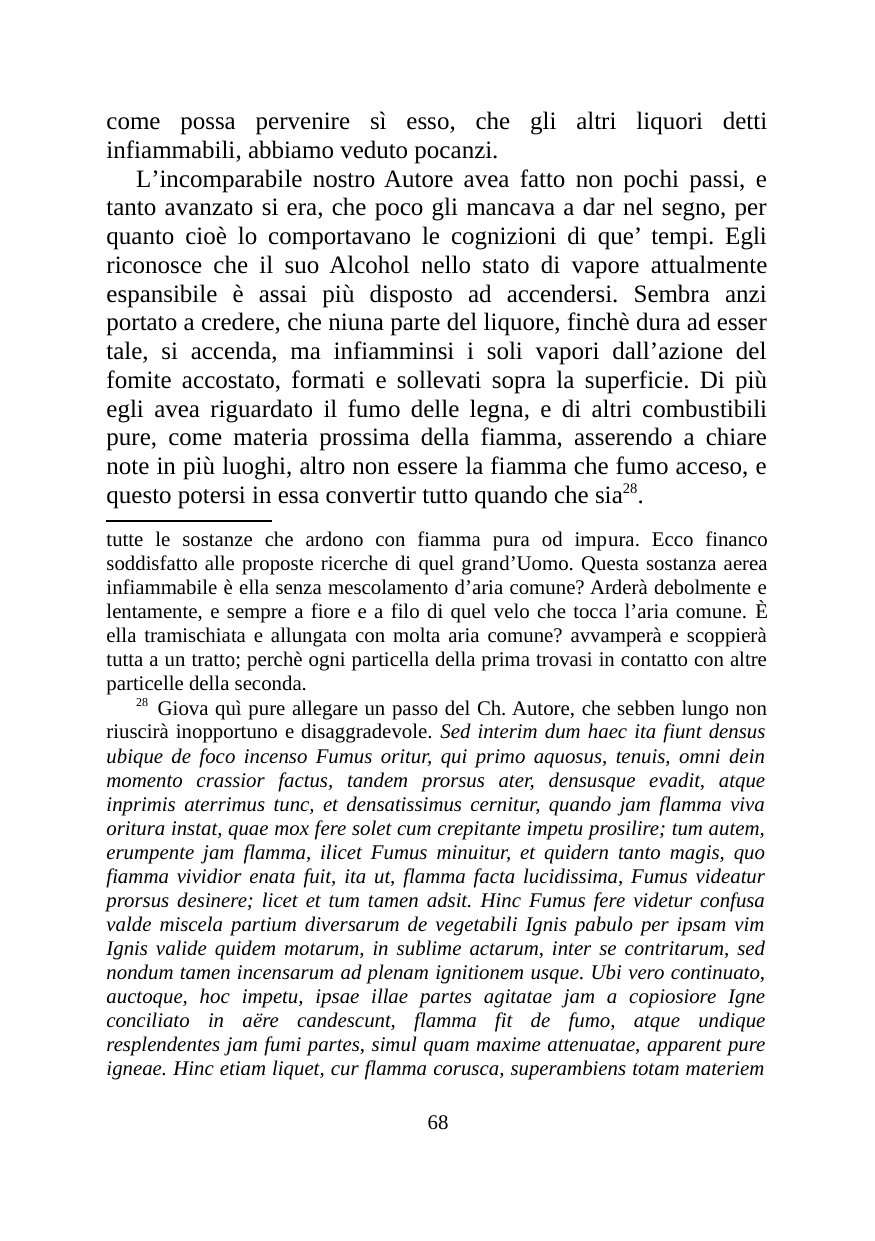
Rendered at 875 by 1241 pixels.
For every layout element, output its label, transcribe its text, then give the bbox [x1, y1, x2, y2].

text tutte le sostanze che ardono con fiamma pura od impura. Ecco financo soddisfatto alle proposte ricerche di quel grand’Uomo. Questa sostanza aerea infiammabile è ella senza mescolamento d’aria comune? Arderà debolmente e lentamente, e sempre a fiore e a filo di quel velo che tocca l’aria comune. È ella tramischiata e allungata con molta aria comune? avvamperà e scoppierà tutta a un tratto; perchè ogni particella della prima trovasi in contatto con altre particelle della seconda. [106, 527, 768, 695]
text come possa pervenire sì esso, che gli altri liquori detti infiammabili, abbiamo veduto pocanzi. [106, 106, 768, 164]
list Giova quì pure allegare un passo del Ch. Autore, che sebben lungo non riuscirà inopportuno e disaggradevole. Sed interim dum haec ita fiunt densus ubique de foco incenso Fumus oritur, qui primo aquosus, tenuis, omni dein momento crassior factus, tandem prorsus ater, densusque evadit, atque inprimis aterrimus tunc, et densatissimus cernitur, quando jam flamma viva oritura instat, quae mox fere solet cum crepitante impetu prosilire; tum autem, erumpente jam flamma, ilicet Fumus minuitur, et quidern tanto magis, quo fiamma vividior enata fuit, ita ut, flamma facta lucidissima, Fumus videatur prorsus desinere; licet et tum tamen adsit. Hinc Fumus fere videtur confusa valde miscela partium diversarum de vegetabili Ignis pabulo per ipsam vim Ignis valide quidem motarum, in sublime actarum, inter se contritarum, sed nondum tamen incensarum ad plenam ignitionem usque. Ubi vero continuato, auctoque, hoc impetu, ipsae illae partes agitatae jam a copiosiore Igne conciliato in aëre candescunt, flamma fit de fumo, atque undique resplendentes jam fumi partes, simul quam maxime attenuatae, apparent pure igneae. Hinc etiam liquet, cur flamma corusca, superambiens totam materiem [106, 695, 768, 1080]
text L’incomparabile nostro Autore avea fatto non pochi passi, e tanto avanzato si era, che poco gli mancava a dar nel segno, per quanto cioè lo comportavano le cognizioni di que’ tempi. Egli riconosce che il suo Alcohol nello stato di vapore attualmente espansibile è assai più disposto ad accendersi. Sembra anzi portato a credere, che niuna parte del liquore, finchè dura ad esser tale, si accenda, ma infiamminsi i soli vapori dall’azione del fomite accostato, formati e sollevati sopra la superficie. Di più egli avea riguardato il fumo delle legna, e di altri combustibili pure, come materia prossima della fiamma, asserendo a chiare note in più luoghi, altro non essere la fiamma che fumo acceso, e questo potersi in essa convertir tutto quando che sia. [106, 164, 768, 509]
